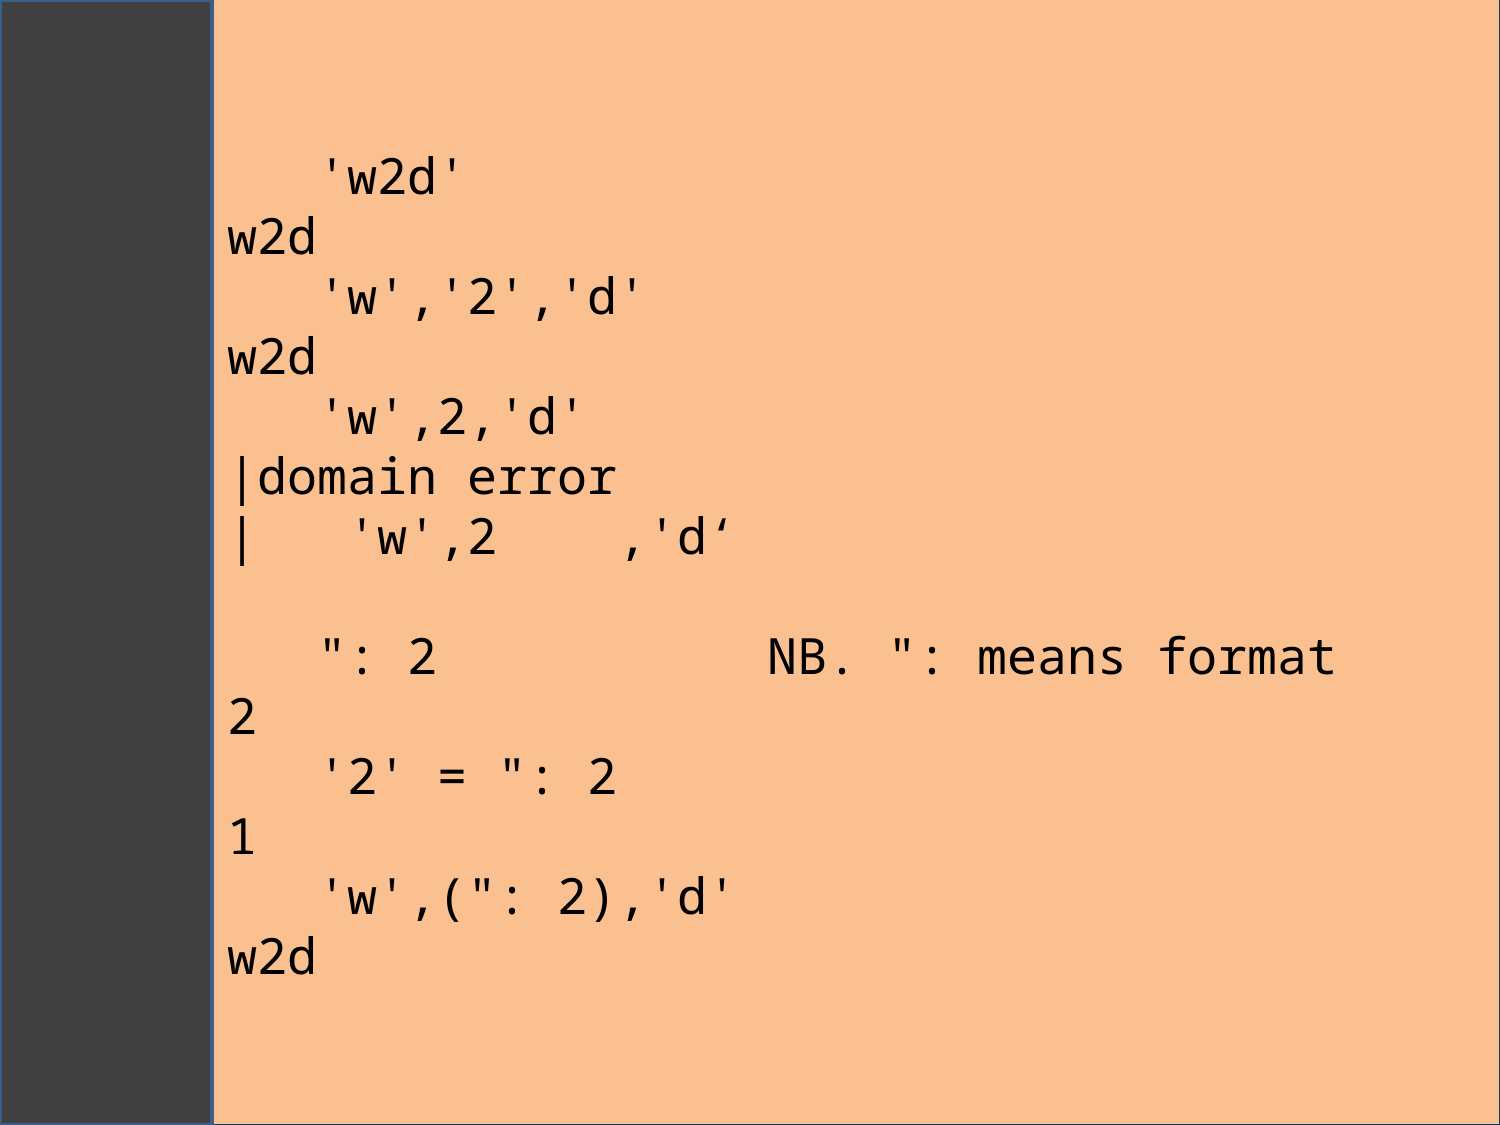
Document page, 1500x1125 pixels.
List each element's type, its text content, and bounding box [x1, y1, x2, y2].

text_box 'w2d' w2d 'w','2','d' w2d 'w',2,'d' |domain error | 'w',2 ,'d‘ ": 2 NB. ": means format 2 '2' = ": 2 1 'w',(": 2),'d' w2d [213, 137, 1425, 993]
text_box [0, 0, 1500, 1125]
